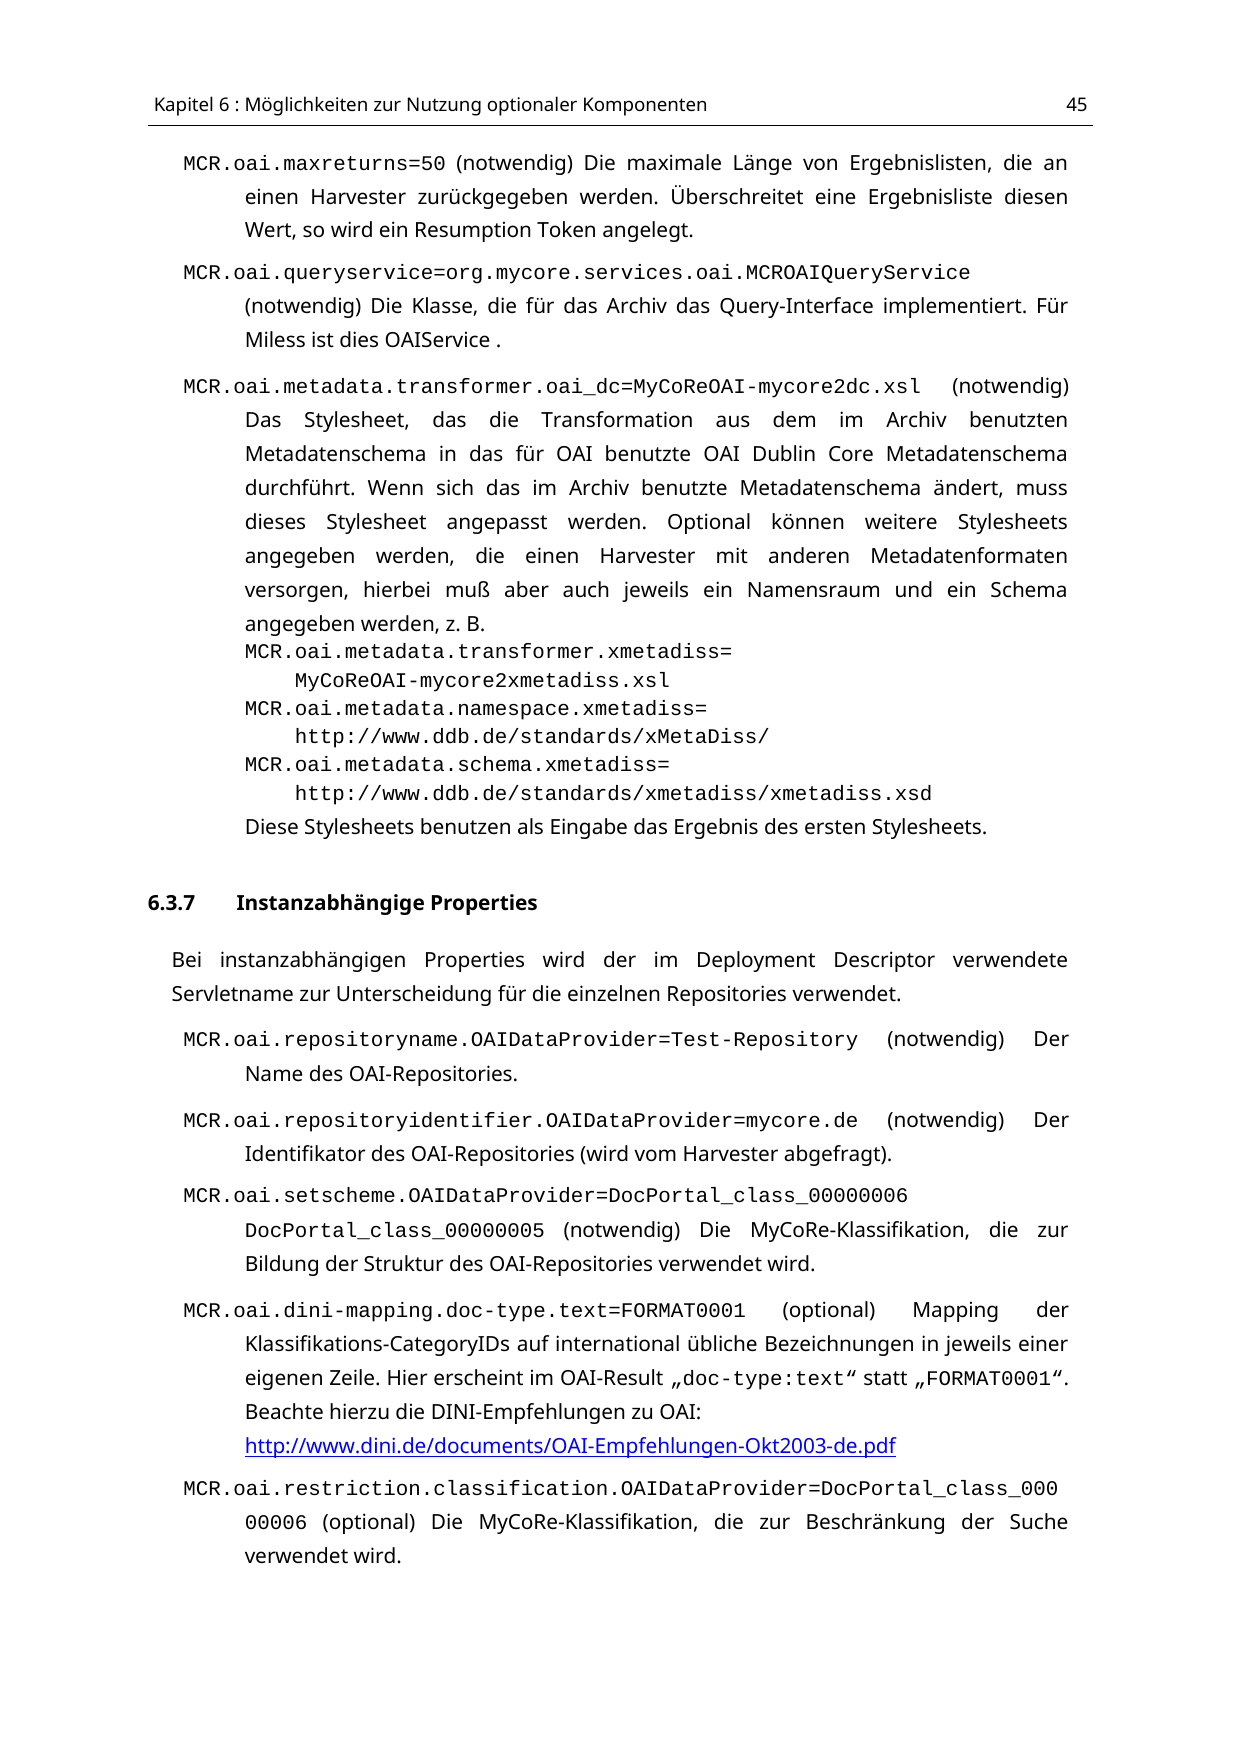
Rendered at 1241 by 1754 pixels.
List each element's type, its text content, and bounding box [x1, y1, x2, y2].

list MCR.oai.repositoryname.OAIDataProvider=Test-Repository (notwendig) Der Name des OAI-Repositories. [183, 1024, 1069, 1087]
list MCR.oai.dini-mapping.doc-type.text=FORMAT0001 (optional) Mapping der Klassifikations-CategoryIDs auf international übliche Bezeichnungen in jeweils einer eigenen Zeile. Hier erscheint im OAI-Result „doc-type:text“ statt „FORMAT0001“. Beachte hierzu die DINI-Empfehlungen zu OAI: http://www.dini.de/documents/OAI-Empfehlungen-Okt2003-de.pdf [183, 1295, 1069, 1459]
list MCR.oai.maxreturns=50 (notwendig) Die maximale Länge von Ergebnislisten, die an einen Harvester zurückgegeben werden. Überschreitet eine Ergebnisliste diesen Wert, so wird ein Resumption Token angelegt. [183, 148, 1069, 244]
list MCR.oai.metadata.transformer.oai_dc=MyCoReOAI-mycore2dc.xsl (notwendig) Das Stylesheet, das die Transformation aus dem im Archiv benutzten Metadatenschema in das für OAI benutzte OAI Dublin Core Metadatenschema durchführt. Wenn sich das im Archiv benutzte Metadatenschema ändert, muss dieses Stylesheet angepasst werden. Optional können weitere Stylesheets angegeben werden, die einen Harvester mit anderen Metadatenformaten versorgen, hierbei muß aber auch jeweils ein Namensraum und ein Schema angegeben werden, z. B. MCR.oai.metadata.transformer.xmetadiss= MyCoReOAI-mycore2xmetadiss.xsl MCR.oai.metadata.namespace.xmetadiss= http://www.ddb.de/standards/xMetaDiss/ MCR.oai.metadata.schema.xmetadiss= http://www.ddb.de/standards/xmetadiss/xmetadiss.xsd Diese Stylesheets benutzen als Eingabe das Ergebnis des ersten Stylesheets. [183, 371, 1069, 840]
subtitle Instanzabhängige Properties [148, 888, 1092, 916]
list MCR.oai.repositoryidentifier.OAIDataProvider=mycore.de (notwendig) Der Identifikator des OAI-Repositories (wird vom Harvester abgefragt). [183, 1105, 1069, 1167]
list MCR.oai.queryservice=org.mycore.services.oai.MCROAIQueryService (notwendig) Die Klasse, die für das Archiv das Query-Interface implementiert. Für Miless ist dies OAIService . [183, 262, 1069, 353]
list MCR.oai.restriction.classification.OAIDataProvider=DocPortal_class_00000006 (optional) Die MyCoRe-Klassifikation, die zur Beschränkung der Suche verwendet wird. [183, 1478, 1069, 1569]
list MCR.oai.setscheme.OAIDataProvider=DocPortal_class_00000006 DocPortal_class_00000005 (notwendig) Die MyCoRe-Klassifikation, die zur Bildung der Struktur des OAI-Repositories verwendet wird. [183, 1186, 1069, 1277]
text Bei instanzabhängigen Properties wird der im Deployment Descriptor verwendete Servletname zur Unterscheidung für die einzelnen Repositories verwendet. [171, 945, 1069, 1007]
